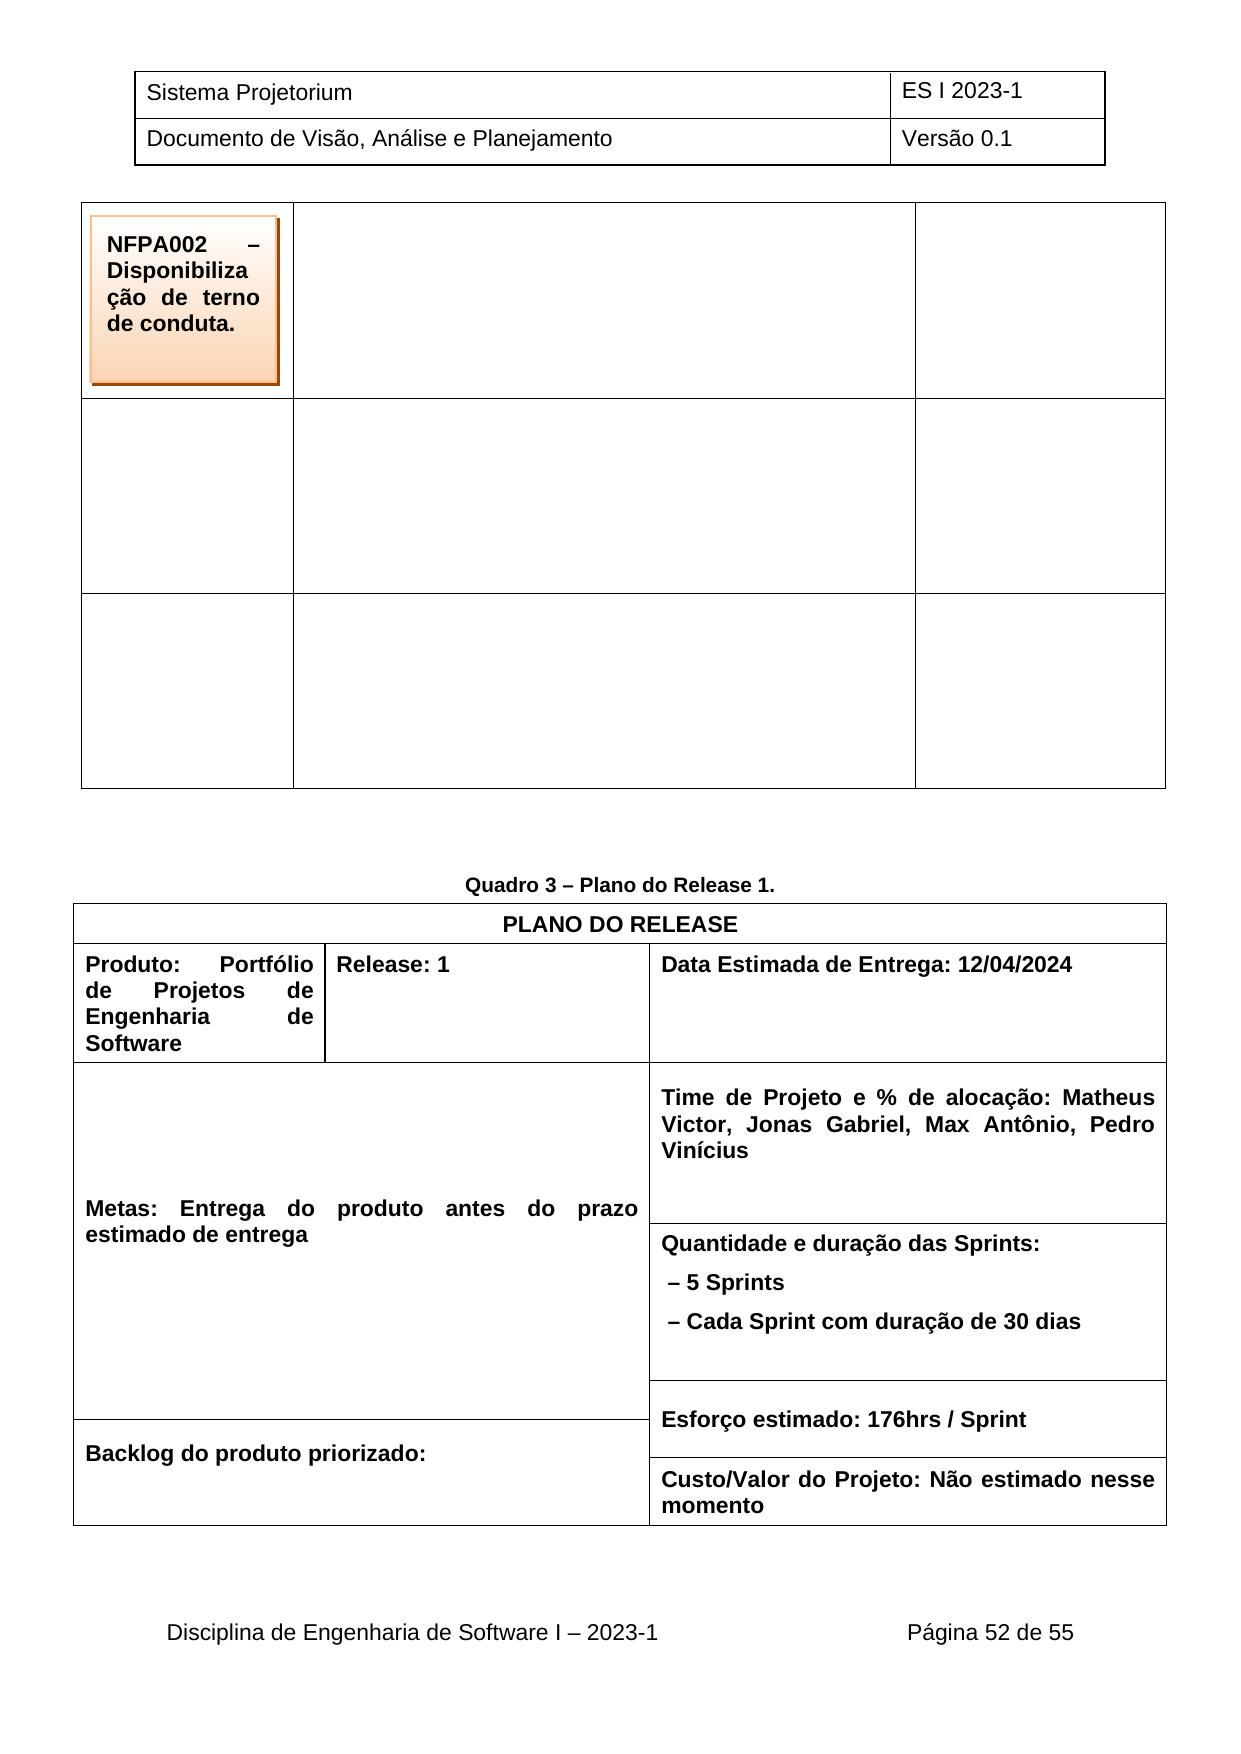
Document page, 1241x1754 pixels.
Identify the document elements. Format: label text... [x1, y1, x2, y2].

table_cell [916, 203, 1165, 397]
table_cell [82, 203, 293, 397]
table_cell [82, 594, 293, 788]
table_cell Esforço estimado: 176hrs / Sprint [650, 1381, 1166, 1457]
table_cell [294, 399, 915, 593]
table_cell Data Estimada de Entrega: 12/04/2024 [650, 944, 1166, 1062]
table_cell Time de Projeto e % de alocação: Matheus Victor, Jonas Gabriel, Max Antônio, Pedro Vinícius [650, 1063, 1166, 1223]
table_cell Custo/Valor do Projeto: Não estimado nesse momento [650, 1458, 1166, 1525]
table_cell Release: 1 [326, 944, 649, 1062]
table_cell Metas: Entrega do produto antes do prazo estimado de entrega [74, 1063, 649, 1418]
table_cell [916, 399, 1165, 593]
table_header PLANO DO RELEASE [74, 904, 1166, 943]
table_cell Produto: Portfólio de Projetos de Engenharia de Software [74, 944, 324, 1062]
table_cell [294, 203, 915, 397]
table_cell Quantidade e duração das Sprints: – 5 Sprints – Cada Sprint com duração de 30 dias [650, 1224, 1166, 1379]
table_cell [916, 594, 1165, 788]
table_cell Backlog do produto priorizado: [74, 1420, 649, 1525]
text Quadro 3 – Plano do Release 1. [148, 873, 1092, 897]
table_cell [82, 399, 293, 593]
table_cell [294, 594, 915, 788]
